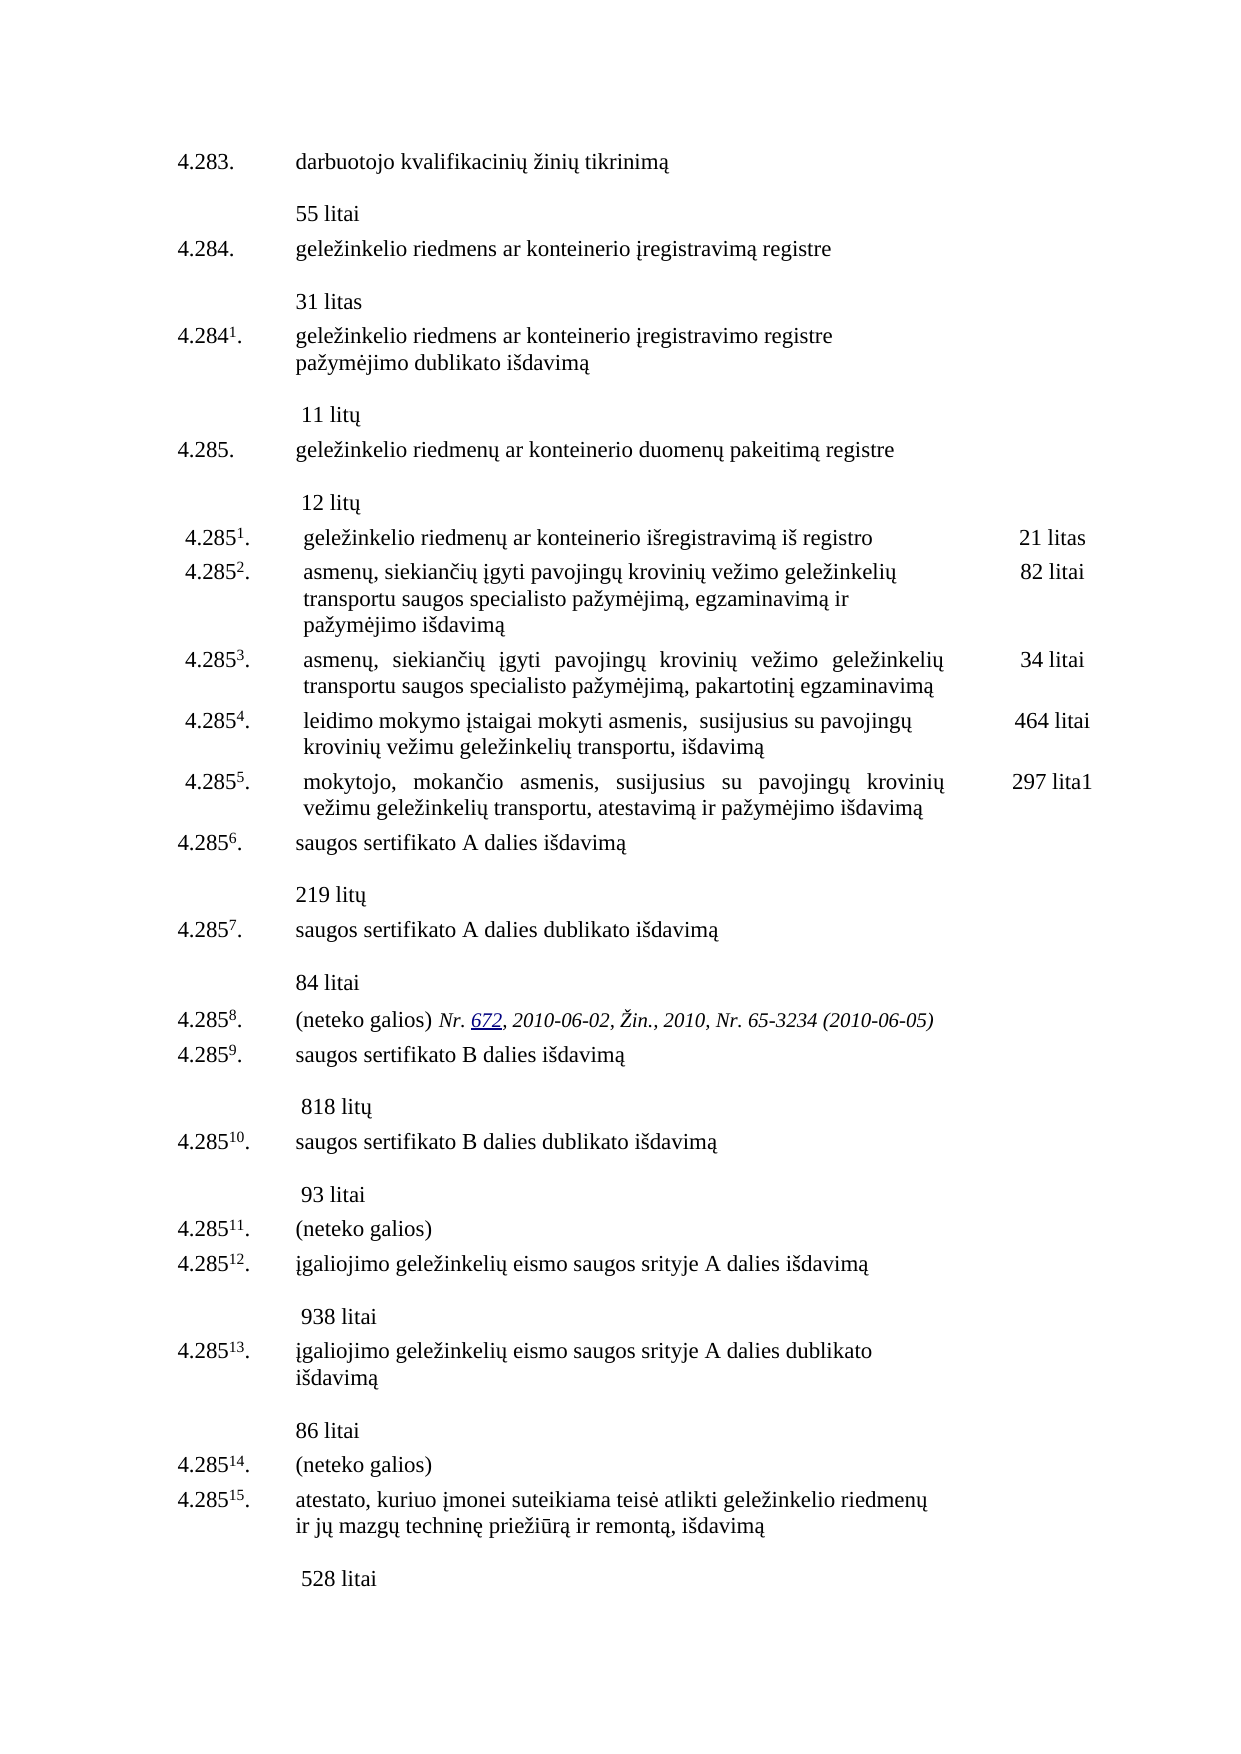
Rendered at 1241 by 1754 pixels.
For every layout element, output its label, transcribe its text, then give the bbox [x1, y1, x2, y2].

table_header 4.2851. [174, 524, 292, 558]
table_header 21 litas [956, 524, 1148, 558]
text 4.28512. įgaliojimo geležinkelių eismo saugos srityje A dalies išdavimą 938 litai [177, 1250, 930, 1329]
table_cell 4.2853. [174, 646, 292, 707]
text 4.2857. saugos sertifikato A dalies dublikato išdavimą 84 litai [177, 916, 930, 995]
text 4.28515. atestato, kuriuo įmonei suteikiama teisė atlikti geležinkelio riedmenų ir jų mazgų techninę priežiūrą ir remontą, išdavimą 528 litai [177, 1486, 930, 1591]
text 4.284. geležinkelio riedmens ar konteinerio įregistravimą registre 31 litas [177, 235, 930, 314]
text 4.28511. (neteko galios) [177, 1216, 1122, 1242]
text 4.2856. saugos sertifikato A dalies išdavimą 219 litų [177, 829, 930, 908]
text 4.28514. (neteko galios) [177, 1451, 1122, 1478]
table_cell leidimo mokymo įstaigai mokyti asmenis, susijusius su pavojingų krovinių vežimu geležinkelių transportu, išdavimą [292, 707, 956, 768]
table_cell 82 litai [956, 558, 1148, 646]
table_cell 464 litai [956, 707, 1148, 768]
table_cell 297 lita1 [956, 768, 1148, 829]
text 4.283. darbuotojo kvalifikacinių žinių tikrinimą 55 litai [177, 148, 945, 227]
text 4.2858. (neteko galios) Nr. 672, 2010-06-02, Žin., 2010, Nr. 65-3234 (2010-06-05) [177, 1004, 1122, 1032]
table_cell 4.2855. [174, 768, 292, 829]
text 4.28513. įgaliojimo geležinkelių eismo saugos srityje A dalies dublikato išdavimą 86 litai [177, 1338, 930, 1443]
text 4.285. geležinkelio riedmenų ar konteinerio duomenų pakeitimą registre 12 litų [177, 436, 930, 515]
table_cell 4.2852. [174, 558, 292, 646]
text 4.2859. saugos sertifikato B dalies išdavimą 818 litų [177, 1041, 930, 1120]
table_cell 4.2854. [174, 707, 292, 768]
table_cell mokytojo, mokančio asmenis, susijusius su pavojingų krovinių vežimu geležinkelių transportu, atestavimą ir pažymėjimo išdavimą [292, 768, 956, 829]
table_cell asmenų, siekiančių įgyti pavojingų krovinių vežimo geležinkelių transportu saugos specialisto pažymėjimą, egzaminavimą ir pažymėjimo išdavimą [292, 558, 956, 646]
table_cell asmenų, siekiančių įgyti pavojingų krovinių vežimo geležinkelių transportu saugos specialisto pažymėjimą, pakartotinį egzaminavimą [292, 646, 956, 707]
text 4.2841. geležinkelio riedmens ar konteinerio įregistravimo registre pažymėjimo dublikato išdavimą 11 litų [177, 322, 930, 428]
table_cell 34 litai [956, 646, 1148, 707]
table_header geležinkelio riedmenų ar konteinerio išregistravimą iš registro [292, 524, 956, 558]
text 4.28510. saugos sertifikato B dalies dublikato išdavimą 93 litai [177, 1128, 930, 1207]
